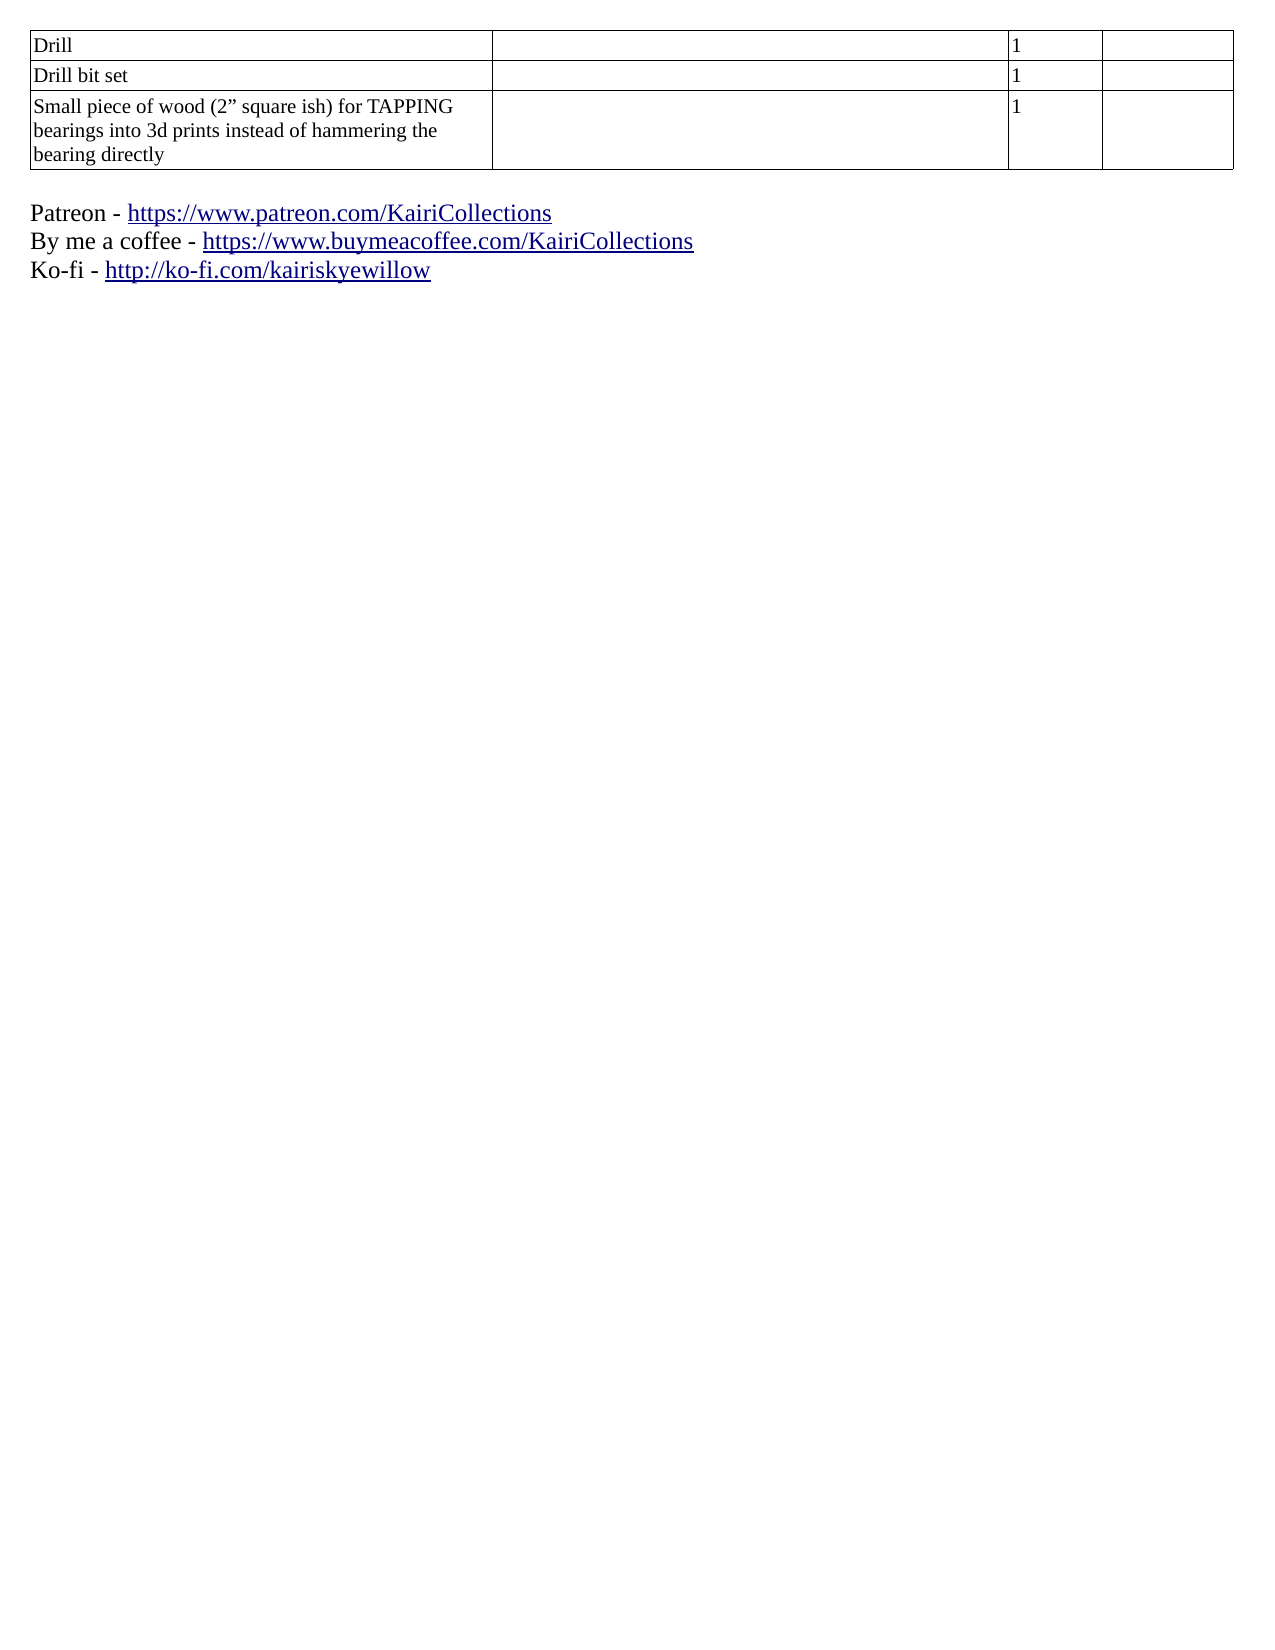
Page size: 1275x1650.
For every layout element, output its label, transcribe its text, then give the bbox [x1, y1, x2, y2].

table_cell [1103, 31, 1233, 60]
table_cell Small piece of wood (2” square ish) for TAPPING bearings into 3d prints instead of hammering the bearing directly [31, 91, 492, 169]
table_cell 1 [1009, 61, 1102, 90]
table_cell Drill bit set [31, 61, 492, 90]
table_cell [1103, 61, 1233, 90]
text Patreon - https://www.patreon.com/KairiCollections [30, 169, 1245, 226]
table_cell [493, 61, 1008, 90]
table_cell [493, 31, 1008, 60]
table_cell [493, 91, 1008, 169]
table_cell 1 [1009, 91, 1102, 169]
table_cell 1 [1009, 31, 1102, 60]
table_cell [1103, 91, 1233, 169]
table_cell Drill [31, 31, 492, 60]
text Ko-fi - http://ko-fi.com/kairiskyewillow [30, 255, 1245, 284]
text By me a coffee - https://www.buymeacoffee.com/KairiCollections [30, 226, 1245, 255]
